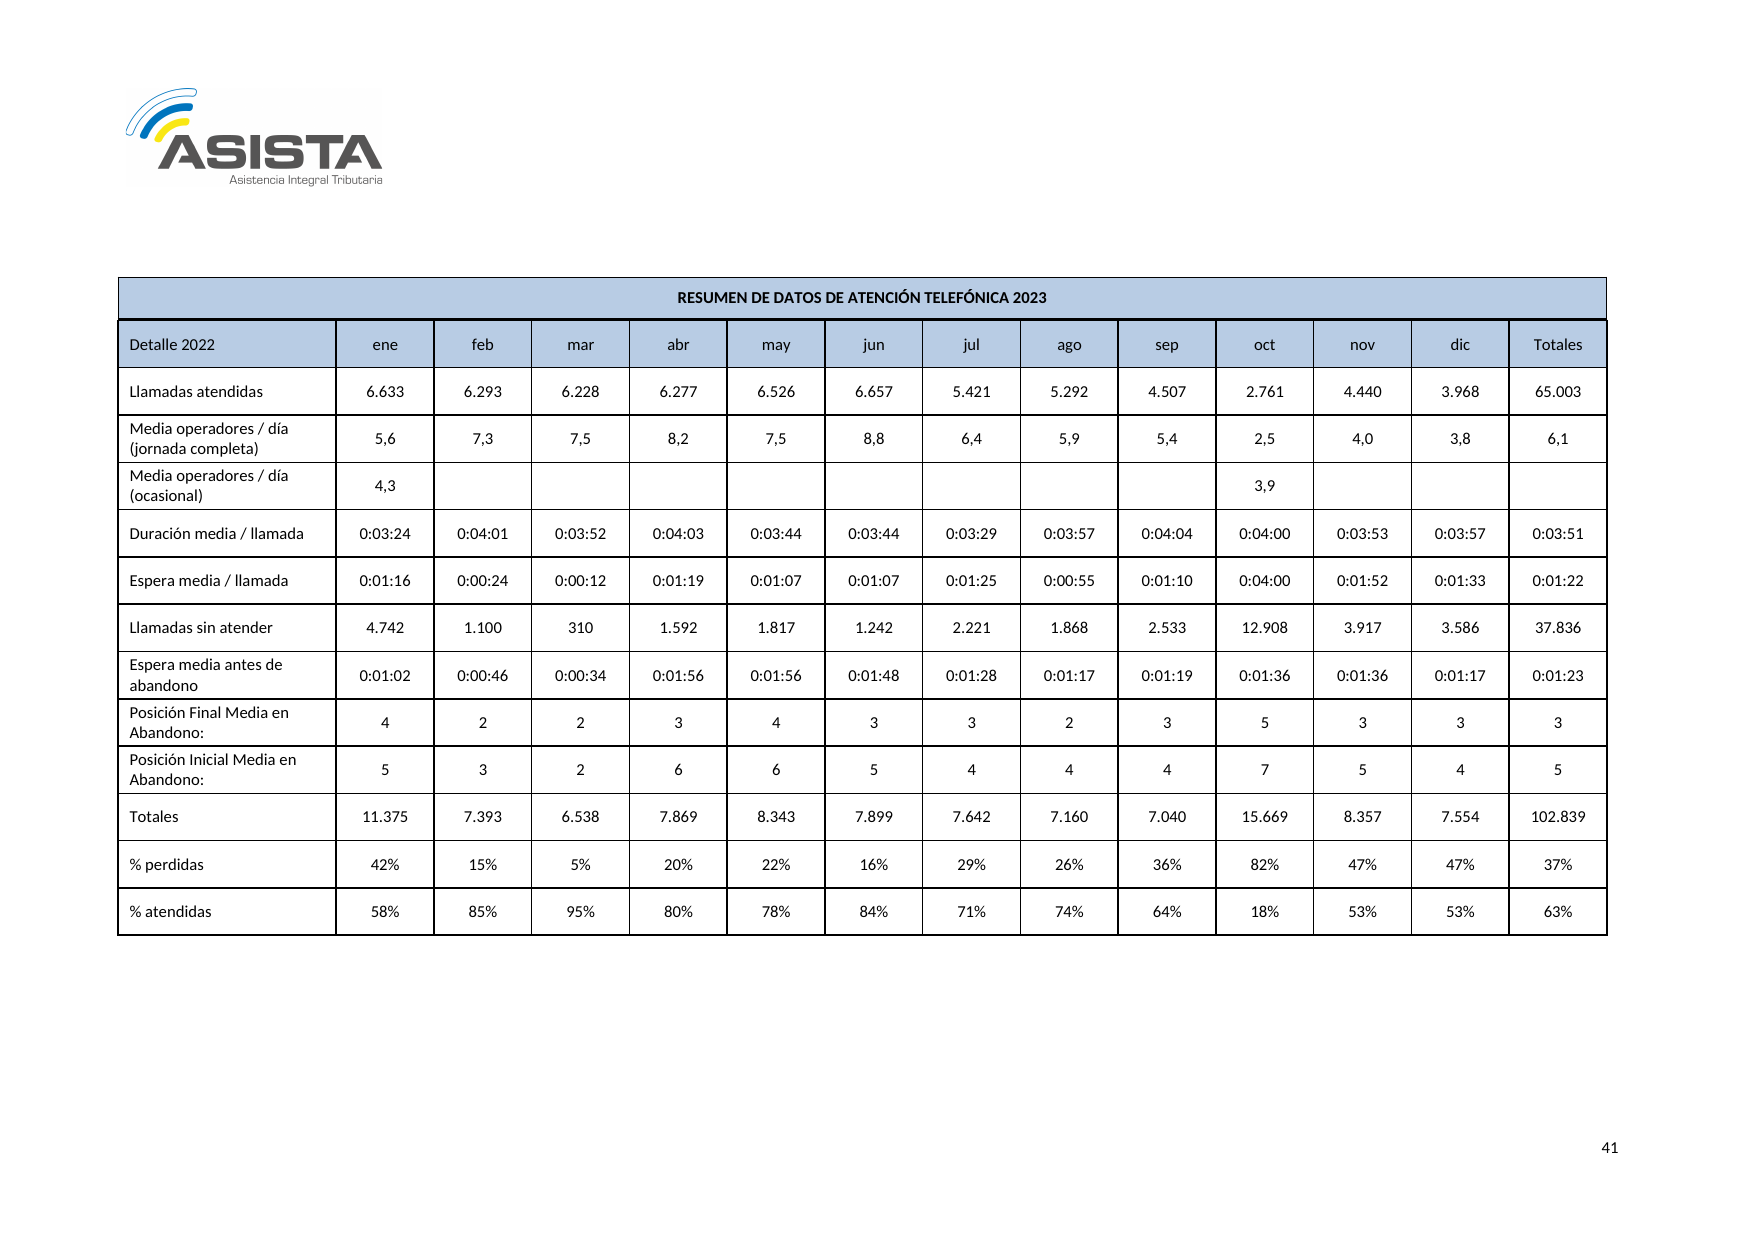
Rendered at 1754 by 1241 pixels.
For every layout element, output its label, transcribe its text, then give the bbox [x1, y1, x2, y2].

table_cell 20% [630, 841, 726, 887]
table_cell 0:03:57 [1021, 510, 1117, 556]
table_cell 0:00:34 [532, 652, 629, 698]
table_cell 102.839 [1510, 794, 1606, 840]
table_cell 84% [826, 889, 922, 934]
table_cell 3 [1314, 700, 1411, 745]
table_cell 7,5 [532, 416, 629, 461]
table_cell 0:04:00 [1217, 558, 1313, 603]
table_cell 0:01:56 [728, 652, 824, 698]
table_cell [826, 463, 922, 509]
table_header feb [435, 321, 531, 367]
table_cell 4.507 [1119, 368, 1215, 414]
table_cell 0:01:17 [1021, 652, 1117, 698]
table_cell 7,5 [728, 416, 824, 461]
table_cell 6.228 [532, 368, 629, 414]
table_cell 3 [826, 700, 922, 745]
table_cell 0:00:46 [435, 652, 531, 698]
table_cell 0:01:07 [728, 558, 824, 603]
table_cell 7.393 [435, 794, 531, 840]
table_cell 0:04:03 [630, 510, 726, 556]
table_cell [1412, 463, 1508, 509]
table_cell Espera media / llamada [119, 558, 335, 603]
table_cell 3.968 [1412, 368, 1508, 414]
table_cell 4.742 [337, 605, 433, 651]
table_cell 3.586 [1412, 605, 1508, 651]
table_header dic [1412, 321, 1508, 367]
table_cell 58% [337, 889, 433, 934]
table_cell 2.761 [1217, 368, 1313, 414]
table_cell 65.003 [1510, 368, 1606, 414]
table_cell 5,6 [337, 416, 433, 461]
table_cell 0:01:16 [337, 558, 433, 603]
table_cell 0:01:22 [1510, 558, 1606, 603]
table_cell 4 [1412, 747, 1508, 792]
table_header ene [337, 321, 433, 367]
table_cell 7.160 [1021, 794, 1117, 840]
table_cell 0:01:17 [1412, 652, 1508, 698]
table_cell 5% [532, 841, 629, 887]
table_cell 0:01:25 [923, 558, 1020, 603]
table_cell 0:01:48 [826, 652, 922, 698]
table_cell 36% [1119, 841, 1215, 887]
table_cell 4.440 [1314, 368, 1411, 414]
table_cell 0:01:02 [337, 652, 433, 698]
table_cell 7.040 [1119, 794, 1215, 840]
table_cell 6.538 [532, 794, 629, 840]
table_cell 8,2 [630, 416, 726, 461]
table_cell 0:01:10 [1119, 558, 1215, 603]
table_cell 71% [923, 889, 1020, 934]
table_cell 0:01:36 [1217, 652, 1313, 698]
table_cell 6.277 [630, 368, 726, 414]
table_cell [1510, 463, 1606, 509]
table_cell 37% [1510, 841, 1606, 887]
table_cell 3.917 [1314, 605, 1411, 651]
table_cell 7.554 [1412, 794, 1508, 840]
table_cell 3 [435, 747, 531, 792]
table_header oct [1217, 321, 1313, 367]
table_cell Totales [119, 794, 335, 840]
table_cell 2.221 [923, 605, 1020, 651]
table_cell Espera media antes de abandono [119, 652, 335, 698]
table_cell [923, 463, 1020, 509]
table_cell 4,3 [337, 463, 433, 509]
table_cell 37.836 [1510, 605, 1606, 651]
table_cell 7.899 [826, 794, 922, 840]
table_cell 4 [1021, 747, 1117, 792]
table_header mar [532, 321, 629, 367]
table_header may [728, 321, 824, 367]
table_cell Duración media / llamada [119, 510, 335, 556]
table_cell 0:03:53 [1314, 510, 1411, 556]
table_cell 0:01:28 [923, 652, 1020, 698]
table_cell 0:03:44 [728, 510, 824, 556]
table_cell 1.592 [630, 605, 726, 651]
table_cell [728, 463, 824, 509]
table_header jul [923, 321, 1020, 367]
table_cell 0:03:52 [532, 510, 629, 556]
table_cell 1.817 [728, 605, 824, 651]
table_cell 3 [923, 700, 1020, 745]
table_cell 5 [826, 747, 922, 792]
table_cell Posición Inicial Media en Abandono: [119, 747, 335, 792]
table_cell % atendidas [119, 889, 335, 934]
table_cell 0:04:04 [1119, 510, 1215, 556]
table_cell 15.669 [1217, 794, 1313, 840]
table_cell 7,3 [435, 416, 531, 461]
table_cell 80% [630, 889, 726, 934]
table_cell 8,8 [826, 416, 922, 461]
table_cell 5,9 [1021, 416, 1117, 461]
table_cell [1314, 463, 1411, 509]
table_cell 6.526 [728, 368, 824, 414]
table_cell 0:03:51 [1510, 510, 1606, 556]
table_cell 78% [728, 889, 824, 934]
table_cell 53% [1412, 889, 1508, 934]
table_cell Llamadas sin atender [119, 605, 335, 651]
table_cell [1119, 463, 1215, 509]
table_cell 2 [1021, 700, 1117, 745]
table_cell 6.633 [337, 368, 433, 414]
table_cell 3 [630, 700, 726, 745]
table_cell 7 [1217, 747, 1313, 792]
table_cell 22% [728, 841, 824, 887]
table_cell Media operadores / día (ocasional) [119, 463, 335, 509]
table_cell 85% [435, 889, 531, 934]
table_cell 15% [435, 841, 531, 887]
table_cell 0:03:44 [826, 510, 922, 556]
table_cell 18% [1217, 889, 1313, 934]
table_header RESUMEN DE DATOS DE ATENCIÓN TELEFÓNICA 2023 [119, 278, 1606, 318]
table_cell 1.242 [826, 605, 922, 651]
table_cell 6 [728, 747, 824, 792]
table_cell Media operadores / día (jornada completa) [119, 416, 335, 461]
table_cell 310 [532, 605, 629, 651]
table_header ago [1021, 321, 1117, 367]
table_cell 5 [1314, 747, 1411, 792]
table_cell 0:04:00 [1217, 510, 1313, 556]
table_cell 0:00:55 [1021, 558, 1117, 603]
table_cell [532, 463, 629, 509]
table_cell 8.343 [728, 794, 824, 840]
table_header Totales [1510, 321, 1606, 367]
table_cell 0:01:36 [1314, 652, 1411, 698]
table_cell 0:04:01 [435, 510, 531, 556]
table_header nov [1314, 321, 1411, 367]
table_cell 0:01:19 [630, 558, 726, 603]
table_cell 2,5 [1217, 416, 1313, 461]
table_cell 2 [435, 700, 531, 745]
table_cell 1.100 [435, 605, 531, 651]
table_cell 5 [337, 747, 433, 792]
table_header abr [630, 321, 726, 367]
table_cell 0:01:07 [826, 558, 922, 603]
table_cell 0:03:57 [1412, 510, 1508, 556]
table_cell 2 [532, 700, 629, 745]
table_cell 7.869 [630, 794, 726, 840]
table_cell 3 [1510, 700, 1606, 745]
table_cell 4,0 [1314, 416, 1411, 461]
table_cell 4 [1119, 747, 1215, 792]
table_header sep [1119, 321, 1215, 367]
table_cell 3,8 [1412, 416, 1508, 461]
table_cell 0:03:24 [337, 510, 433, 556]
table_cell 47% [1314, 841, 1411, 887]
table_cell 5 [1510, 747, 1606, 792]
table_cell % perdidas [119, 841, 335, 887]
table_cell 4 [923, 747, 1020, 792]
table_cell 0:01:52 [1314, 558, 1411, 603]
table_cell 4 [728, 700, 824, 745]
table_cell 5 [1217, 700, 1313, 745]
table_cell 0:01:23 [1510, 652, 1606, 698]
table_cell 16% [826, 841, 922, 887]
table_cell 26% [1021, 841, 1117, 887]
table_cell 64% [1119, 889, 1215, 934]
table_cell 47% [1412, 841, 1508, 887]
table_cell 6.657 [826, 368, 922, 414]
table_cell 63% [1510, 889, 1606, 934]
table_cell 12.908 [1217, 605, 1313, 651]
table_cell 5.292 [1021, 368, 1117, 414]
table_cell 6,4 [923, 416, 1020, 461]
table_cell 3 [1412, 700, 1508, 745]
table_cell 53% [1314, 889, 1411, 934]
table_cell 5,4 [1119, 416, 1215, 461]
table_cell 6.293 [435, 368, 531, 414]
table_cell 95% [532, 889, 629, 934]
table_cell 42% [337, 841, 433, 887]
table_header jun [826, 321, 922, 367]
table_header Detalle 2022 [119, 321, 335, 367]
table_cell [435, 463, 531, 509]
table_cell 8.357 [1314, 794, 1411, 840]
table_cell [630, 463, 726, 509]
table_cell 82% [1217, 841, 1313, 887]
table_cell 0:00:24 [435, 558, 531, 603]
table_cell 11.375 [337, 794, 433, 840]
table_cell 0:03:29 [923, 510, 1020, 556]
table_cell 3 [1119, 700, 1215, 745]
table_cell 4 [337, 700, 433, 745]
table_cell 2.533 [1119, 605, 1215, 651]
table_cell 0:01:19 [1119, 652, 1215, 698]
table_cell 3,9 [1217, 463, 1313, 509]
table_cell 7.642 [923, 794, 1020, 840]
table_cell 6,1 [1510, 416, 1606, 461]
table_cell 5.421 [923, 368, 1020, 414]
table_cell Posición Final Media en Abandono: [119, 700, 335, 745]
table_cell 1.868 [1021, 605, 1117, 651]
table_cell 2 [532, 747, 629, 792]
table_cell Llamadas atendidas [119, 368, 335, 414]
table_cell 0:00:12 [532, 558, 629, 603]
table_cell 0:01:56 [630, 652, 726, 698]
table_cell [1021, 463, 1117, 509]
table_cell 74% [1021, 889, 1117, 934]
table_cell 6 [630, 747, 726, 792]
table_cell 29% [923, 841, 1020, 887]
table_cell 0:01:33 [1412, 558, 1508, 603]
